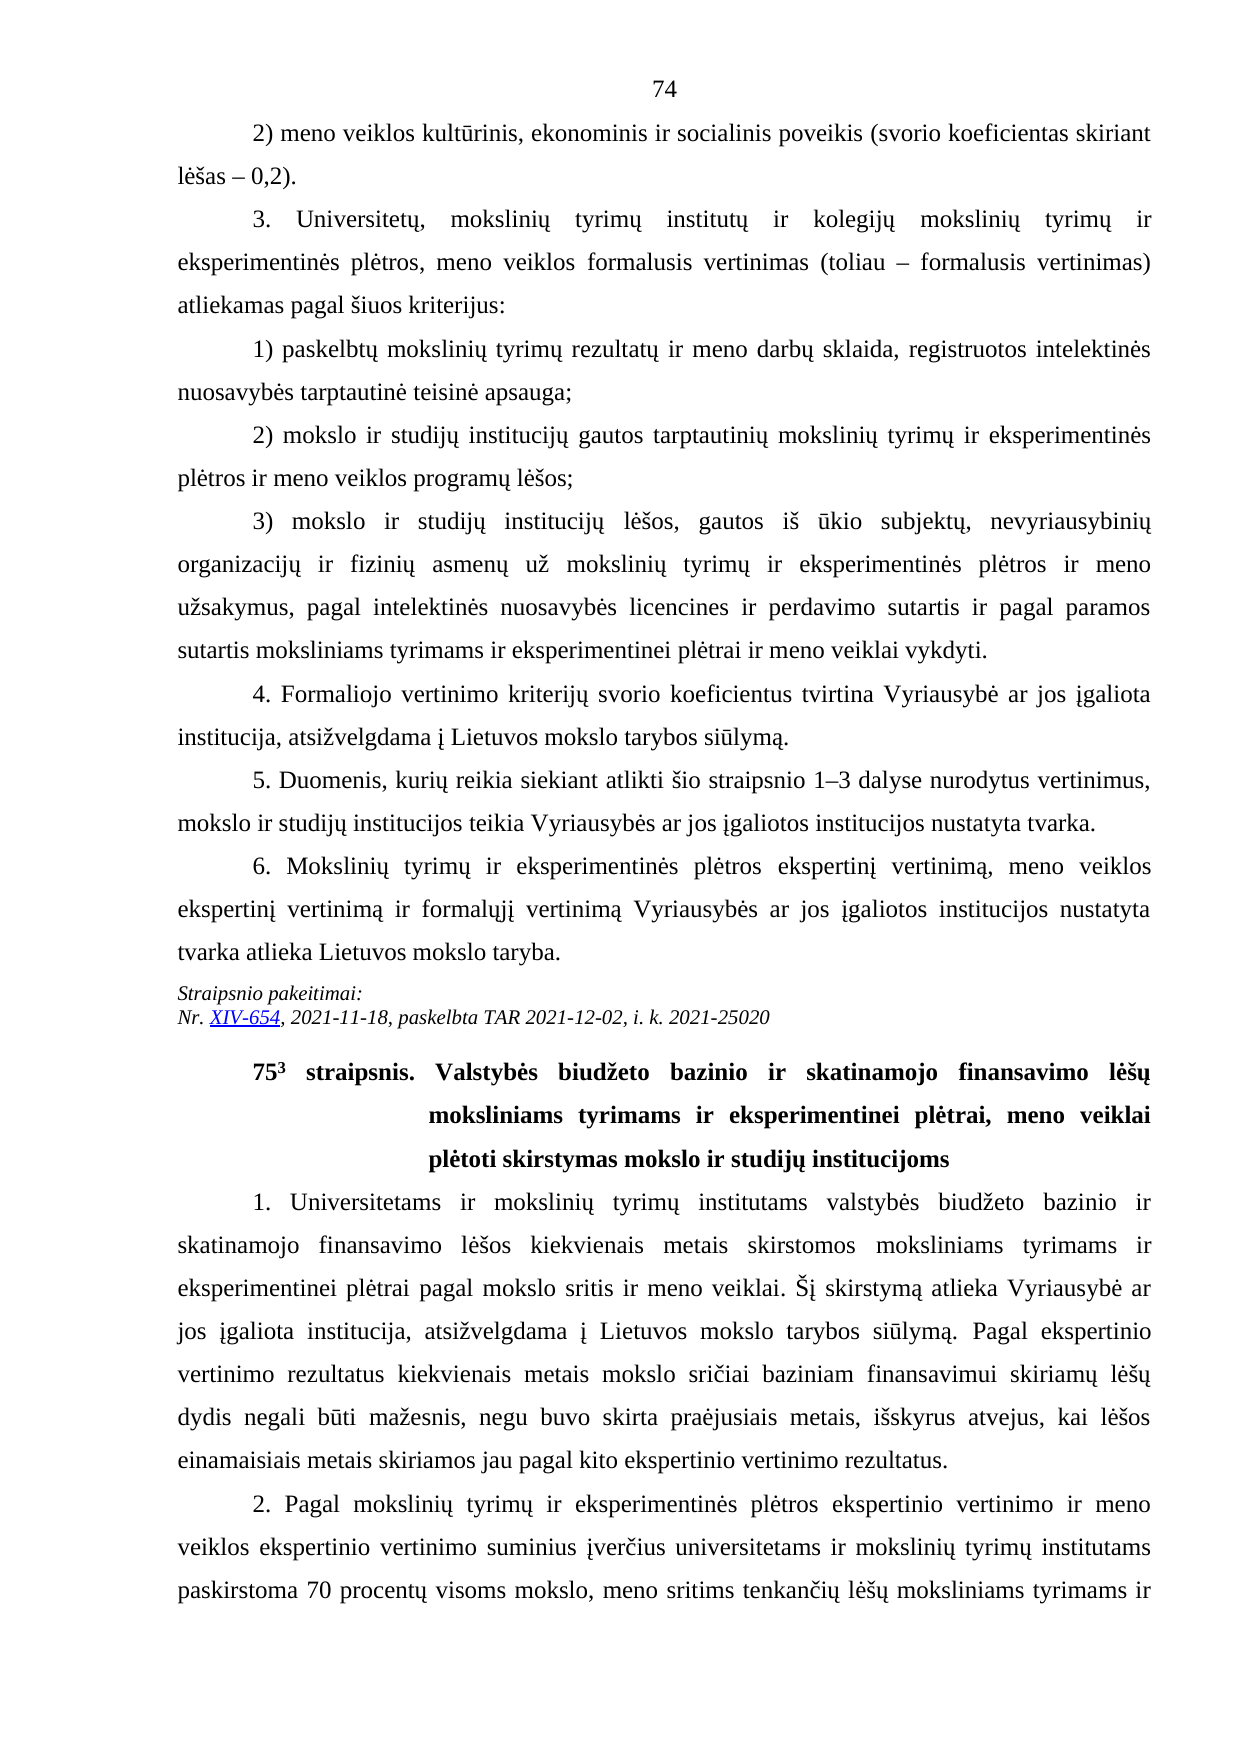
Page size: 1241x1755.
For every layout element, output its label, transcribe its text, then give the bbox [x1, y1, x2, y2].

text 2) meno veiklos kultūrinis, ekonominis ir socialinis poveikis (svorio koeficientas skiriant lėšas – 0,2). [177, 118, 1152, 190]
text 3. Universitetų, mokslinių tyrimų institutų ir kolegijų mokslinių tyrimų ir eksperimentinės plėtros, meno veiklos formalusis vertinimas (toliau – formalusis vertinimas) atliekamas pagal šiuos kriterijus: [177, 204, 1152, 319]
text Nr. XIV-654, 2021-11-18, paskelbta TAR 2021-12-02, i. k. 2021-25020 [177, 1005, 1152, 1029]
text 6. Mokslinių tyrimų ir eksperimentinės plėtros ekspertinį vertinimą, meno veiklos ekspertinį vertinimą ir formalųjį vertinimą Vyriausybės ar jos įgaliotos institucijos nustatyta tvarka atlieka Lietuvos mokslo taryba. [177, 851, 1152, 966]
text 3) mokslo ir studijų institucijų lėšos, gautos iš ūkio subjektų, nevyriausybinių organizacijų ir fizinių asmenų už mokslinių tyrimų ir eksperimentinės plėtros ir meno užsakymus, pagal intelektinės nuosavybės licencines ir perdavimo sutartis ir pagal paramos sutartis moksliniams tyrimams ir eksperimentinei plėtrai ir meno veiklai vykdyti. [177, 506, 1152, 664]
text 5. Duomenis, kurių reikia siekiant atlikti šio straipsnio 1–3 dalyse nurodytus vertinimus, mokslo ir studijų institucijos teikia Vyriausybės ar jos įgaliotos institucijos nustatyta tvarka. [177, 765, 1152, 837]
text 2. Pagal mokslinių tyrimų ir eksperimentinės plėtros ekspertinio vertinimo ir meno veiklos ekspertinio vertinimo suminius įverčius universitetams ir mokslinių tyrimų institutams paskirstoma 70 procentų visoms mokslo, meno sritims tenkančių lėšų moksliniams tyrimams ir [177, 1489, 1152, 1604]
text 753 straipsnis. Valstybės biudžeto bazinio ir skatinamojo finansavimo lėšų moksliniams tyrimams ir eksperimentinei plėtrai, meno veiklai plėtoti skirstymas mokslo ir studijų institucijoms [252, 1057, 1152, 1172]
text 2) mokslo ir studijų institucijų gautos tarptautinių mokslinių tyrimų ir eksperimentinės plėtros ir meno veiklos programų lėšos; [177, 420, 1152, 492]
text 4. Formaliojo vertinimo kriterijų svorio koeficientus tvirtina Vyriausybė ar jos įgaliota institucija, atsižvelgdama į Lietuvos mokslo tarybos siūlymą. [177, 679, 1152, 751]
text Straipsnio pakeitimai: [177, 981, 1152, 1005]
text 1. Universitetams ir mokslinių tyrimų institutams valstybės biudžeto bazinio ir skatinamojo finansavimo lėšos kiekvienais metais skirstomos moksliniams tyrimams ir eksperimentinei plėtrai pagal mokslo sritis ir meno veiklai. Šį skirstymą atlieka Vyriausybė ar jos įgaliota institucija, atsižvelgdama į Lietuvos mokslo tarybos siūlymą. Pagal ekspertinio vertinimo rezultatus kiekvienais metais mokslo sričiai baziniam finansavimui skiriamų lėšų dydis negali būti mažesnis, negu buvo skirta praėjusiais metais, išskyrus atvejus, kai lėšos einamaisiais metais skiriamos jau pagal kito ekspertinio vertinimo rezultatus. [177, 1187, 1152, 1474]
text 1) paskelbtų mokslinių tyrimų rezultatų ir meno darbų sklaida, registruotos intelektinės nuosavybės tarptautinė teisinė apsauga; [177, 334, 1152, 406]
